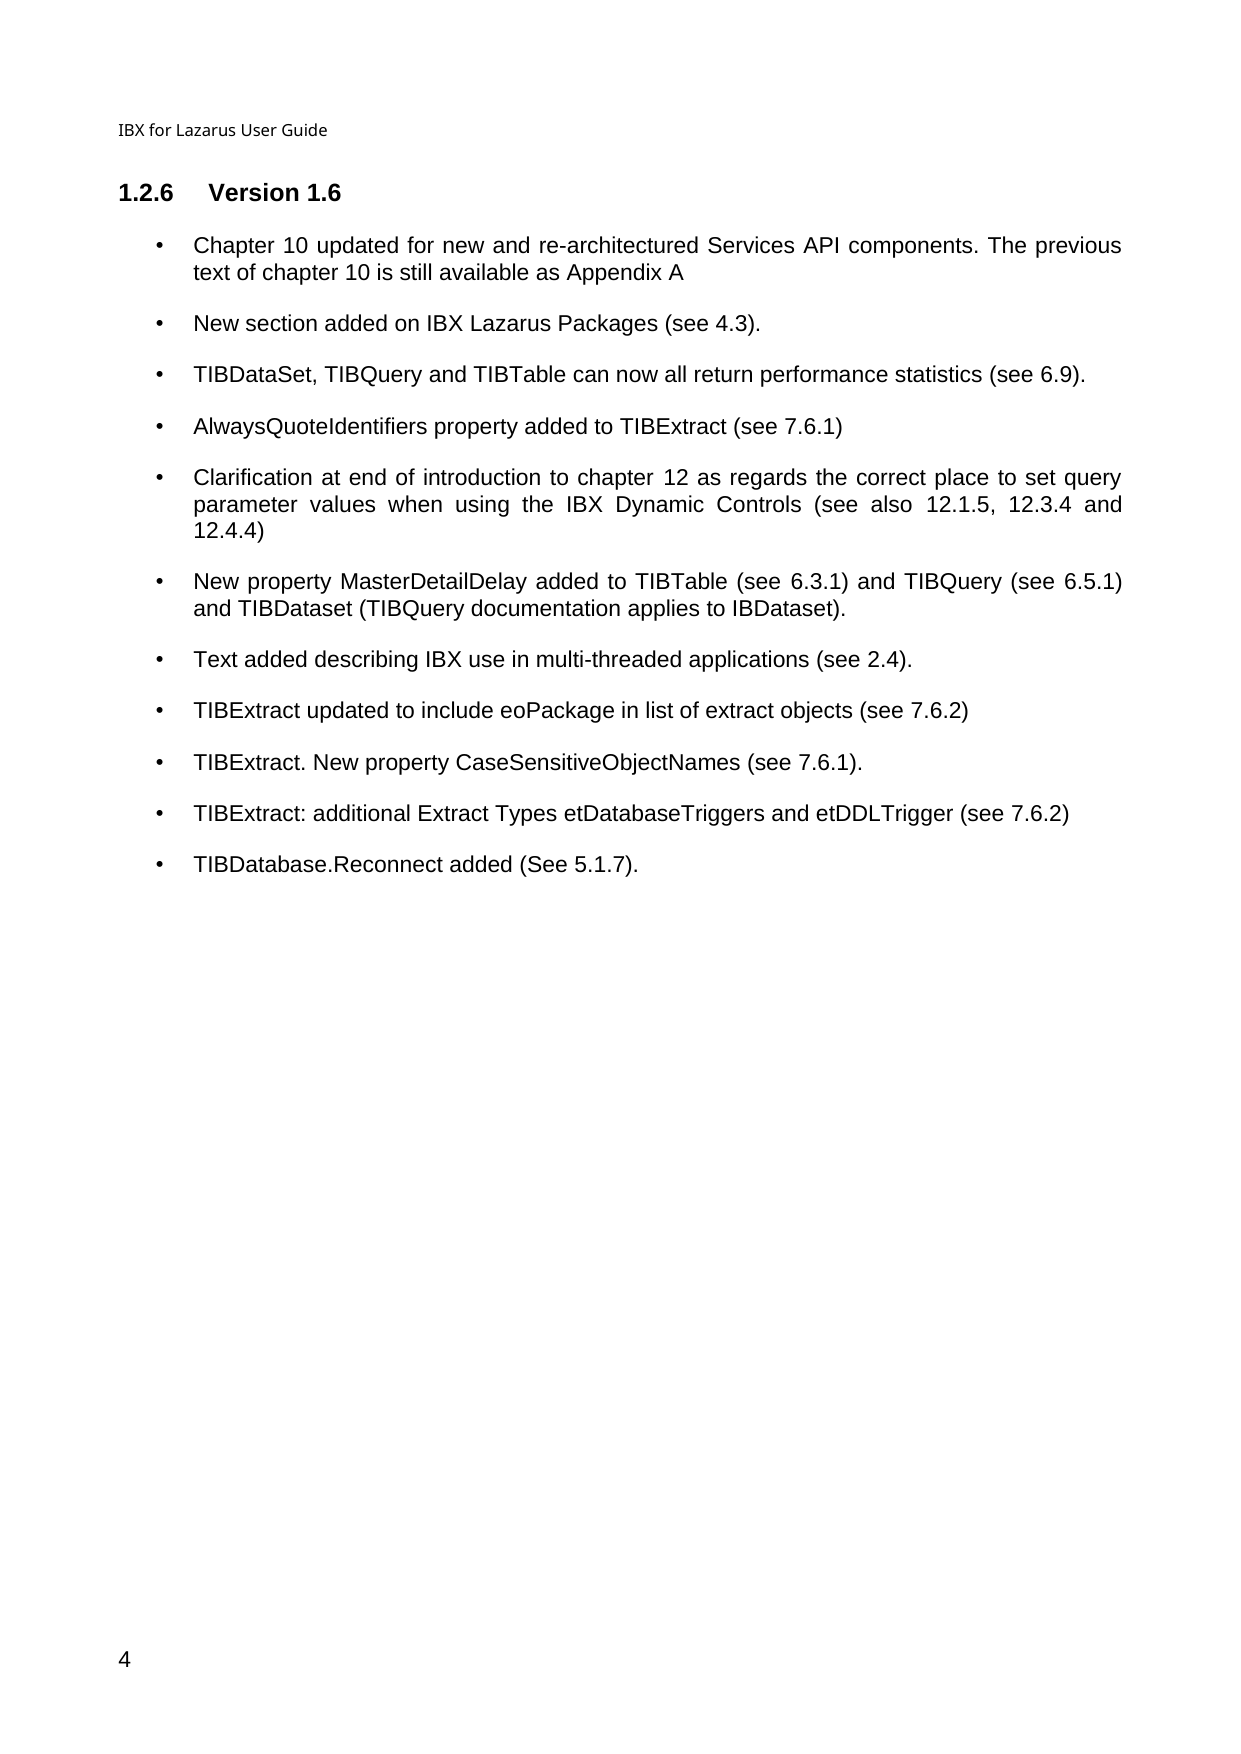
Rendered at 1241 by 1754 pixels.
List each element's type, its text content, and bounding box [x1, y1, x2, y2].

list Text added describing IBX use in multi-threaded applications (see 2.4). [156, 646, 1122, 672]
list TIBDataSet, TIBQuery and TIBTable can now all return performance statistics (see 6.9). [156, 361, 1122, 388]
list TIBExtract: additional Extract Types etDatabaseTriggers and etDDLTrigger (see 7.6.2) [156, 800, 1122, 826]
list TIBExtract. New property CaseSensitiveObjectNames (see 7.6.1). [156, 749, 1122, 775]
list AlwaysQuoteIdentifiers property added to TIBExtract (see 7.6.1) [156, 413, 1122, 439]
list New section added on IBX Lazarus Packages (see 4.3). [156, 310, 1122, 336]
list Chapter 10 updated for new and re-architectured Services API components. The previous text of chapter 10 is still available as Appendix A. [156, 232, 1122, 285]
list TIBDatabase.Reconnect added (See 5.1.7). [156, 851, 1122, 878]
list New property MasterDetailDelay added to TIBTable (see 6.3.1) and TIBQuery (see 6.5.1) and TIBDataset (TIBQuery documentation applies to IBDataset). [156, 568, 1122, 621]
list Clarification at end of introduction to chapter 12 as regards the correct place to set query parameter values when using the IBX Dynamic Controls (see also 12.1.5, 12.3.4 and 12.4.4) [156, 464, 1122, 543]
list TIBExtract updated to include eoPackage in list of extract objects (see 7.6.2) [156, 697, 1122, 724]
subtitle Version 1.6 [118, 178, 1122, 207]
